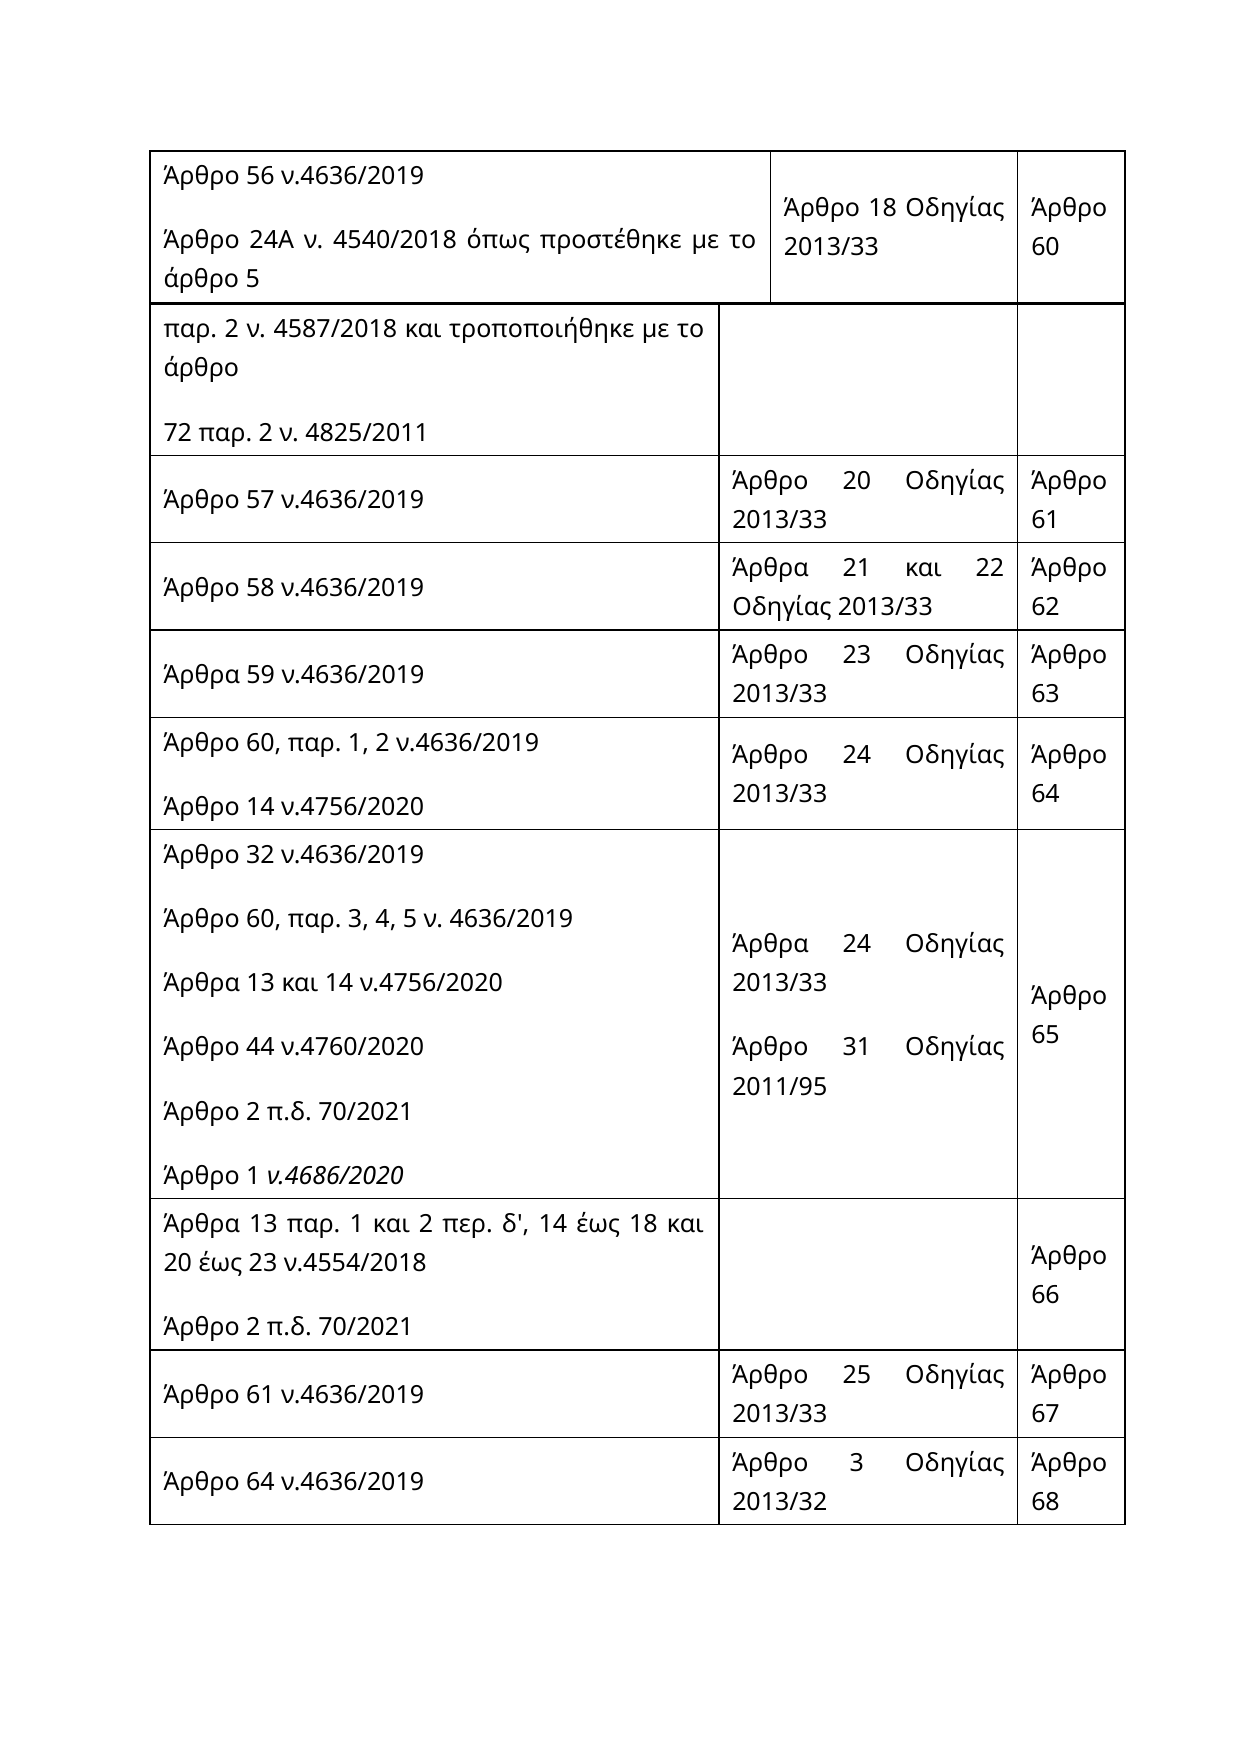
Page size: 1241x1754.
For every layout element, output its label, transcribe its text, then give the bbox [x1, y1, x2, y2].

table_cell Άρθρο 64 [1018, 718, 1124, 829]
table_cell Άρθρο 62 [1018, 543, 1124, 629]
table_cell Άρθρο 60 [1018, 152, 1124, 301]
table_cell Άρθρο 65 [1018, 830, 1124, 1198]
table_cell Άρθρο 25 Οδηγίας 2013/33 [720, 1351, 1017, 1436]
table_cell Άρθρο 61 [1018, 456, 1124, 542]
table_header παρ. 2 ν. 4587/2018 και τροποποιήθηκε με το άρθρο 72 παρ. 2 ν. 4825/2011 [151, 305, 718, 454]
table_cell Άρθρο 3 Οδηγίας 2013/32 [720, 1438, 1017, 1524]
table_cell Άρθρα 21 και 22 Οδηγίας 2013/33 [720, 543, 1017, 629]
table_cell Άρθρο 61 ν.4636/2019 [151, 1351, 718, 1436]
table_cell Άρθρο 24 Οδηγίας 2013/33 [720, 718, 1017, 829]
table_cell Άρθρο 60, παρ. 1, 2 ν.4636/2019 Άρθρο 14 ν.4756/2020 [151, 718, 718, 829]
table_cell Άρθρο 23 Οδηγίας 2013/33 [720, 631, 1017, 716]
table_header [720, 305, 1017, 454]
table_cell Άρθρο 57 ν.4636/2019 [151, 456, 718, 542]
table_cell Άρθρα 13 παρ. 1 και 2 περ. δ', 14 έως 18 και 20 έως 23 ν.4554/2018 Άρθρο 2 π.δ. 70/2021 [151, 1199, 718, 1349]
table_cell Άρθρο 63 [1018, 631, 1124, 716]
table_cell Άρθρο 66 [1018, 1199, 1124, 1349]
table_cell Άρθρο 32 ν.4636/2019 Άρθρο 60, παρ. 3, 4, 5 ν. 4636/2019 Άρθρα 13 και 14 ν.4756/2020 Άρθρο 44 ν.4760/2020 Άρθρο 2 π.δ. 70/2021 Άρθρο 1 ν.4686/2020 [151, 830, 718, 1198]
table_cell Άρθρο 68 [1018, 1438, 1124, 1524]
table_cell Άρθρο 56 ν.4636/2019 Άρθρο 24Α ν. 4540/2018 όπως προστέθηκε με το άρθρο 5 [151, 152, 770, 301]
table_cell Άρθρο 58 ν.4636/2019 [151, 543, 718, 629]
table_cell Άρθρο 18 Οδηγίας 2013/33 [771, 152, 1017, 301]
table_header [1018, 305, 1124, 454]
table_cell Άρθρα 24 Οδηγίας 2013/33 Άρθρο 31 Οδηγίας 2011/95 [720, 830, 1017, 1198]
table_cell [720, 1199, 1017, 1349]
table_cell Άρθρο 67 [1018, 1351, 1124, 1436]
table_cell Άρθρο 20 Οδηγίας 2013/33 [720, 456, 1017, 542]
table_cell Άρθρα 59 ν.4636/2019 [151, 631, 718, 716]
table_cell Άρθρο 64 ν.4636/2019 [151, 1438, 718, 1524]
